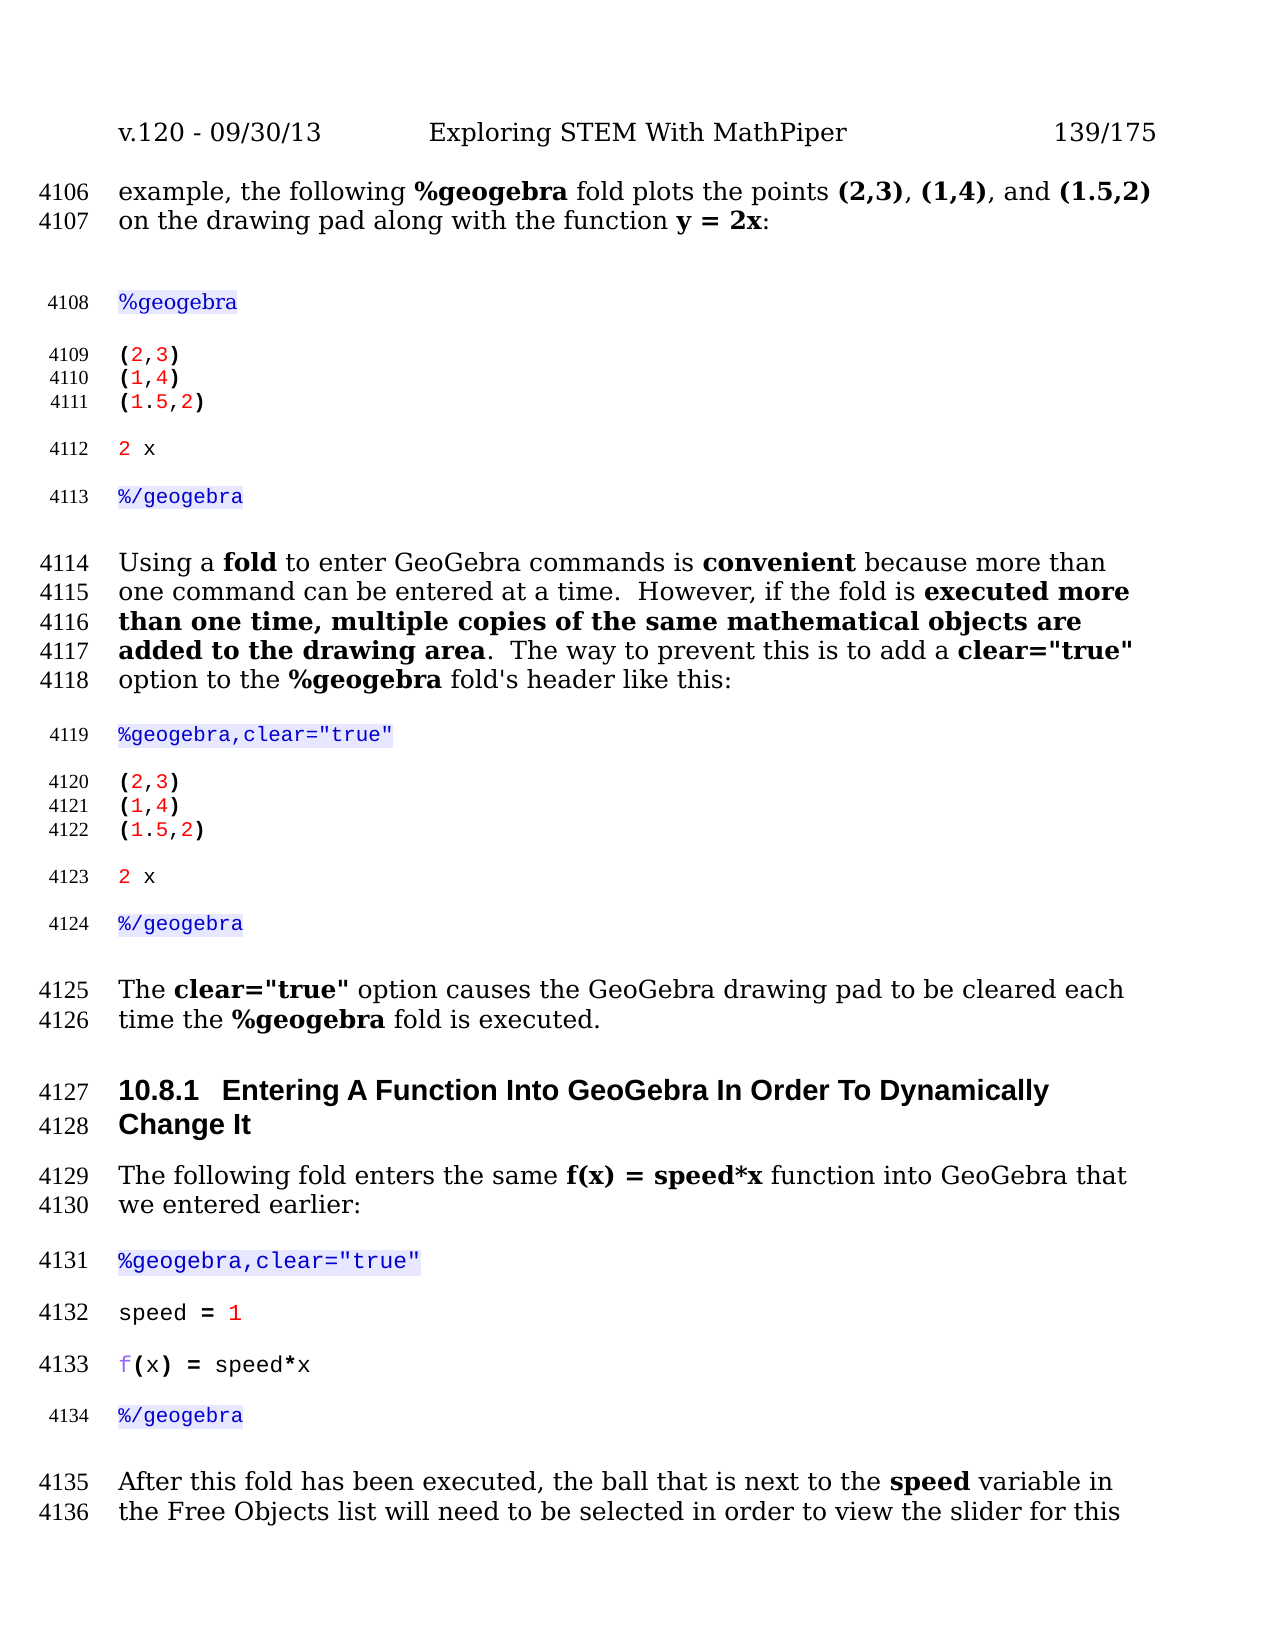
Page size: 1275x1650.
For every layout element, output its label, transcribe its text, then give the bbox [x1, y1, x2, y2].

text After this fold has been executed, the ball that is next to the speed variable in the Free Objects list will need to be selected in order to view the slider for this [118, 1467, 1157, 1526]
text Using a fold to enter GeoGebra commands is convenient because more than one command can be entered at a time. However, if the fold is executed more than one time, multiple copies of the same mathematical objects are added to the drawing area. The way to prevent this is to add a clear="true" option to the %geogebra fold's header like this: [118, 548, 1157, 694]
text f(x) = speed*x [118, 1353, 1157, 1379]
text (1.5,2) [118, 391, 1157, 415]
subtitle Entering A Function Into GeoGebra In Order To Dynamically Change It [118, 1073, 1157, 1140]
text The clear="true" option causes the GeoGebra drawing pad to be cleared each time the %geogebra fold is executed. [118, 976, 1157, 1034]
text (2,3) [118, 772, 1157, 795]
text %/geogebra [118, 1405, 1157, 1429]
text The following fold enters the same f(x) = speed*x function into GeoGebra that we entered earlier: [118, 1161, 1157, 1220]
text %geogebra,clear="true" [118, 1249, 1157, 1276]
text 2 x [118, 438, 1157, 462]
text %/geogebra [118, 486, 1157, 509]
text (1.5,2) [118, 819, 1157, 842]
text speed = 1 [118, 1301, 1157, 1327]
text %/geogebra [118, 913, 1157, 937]
text (1,4) [118, 367, 1157, 391]
text 2 x [118, 866, 1157, 890]
text example, the following %geogebra fold plots the points (2,3), (1,4), and (1.5,2) on the drawing pad along with the function y = 2x: [118, 177, 1157, 236]
text (1,4) [118, 795, 1157, 819]
text %geogebra [118, 290, 1157, 314]
text %geogebra,clear="true" [118, 724, 1157, 748]
text (2,3) [118, 344, 1157, 367]
